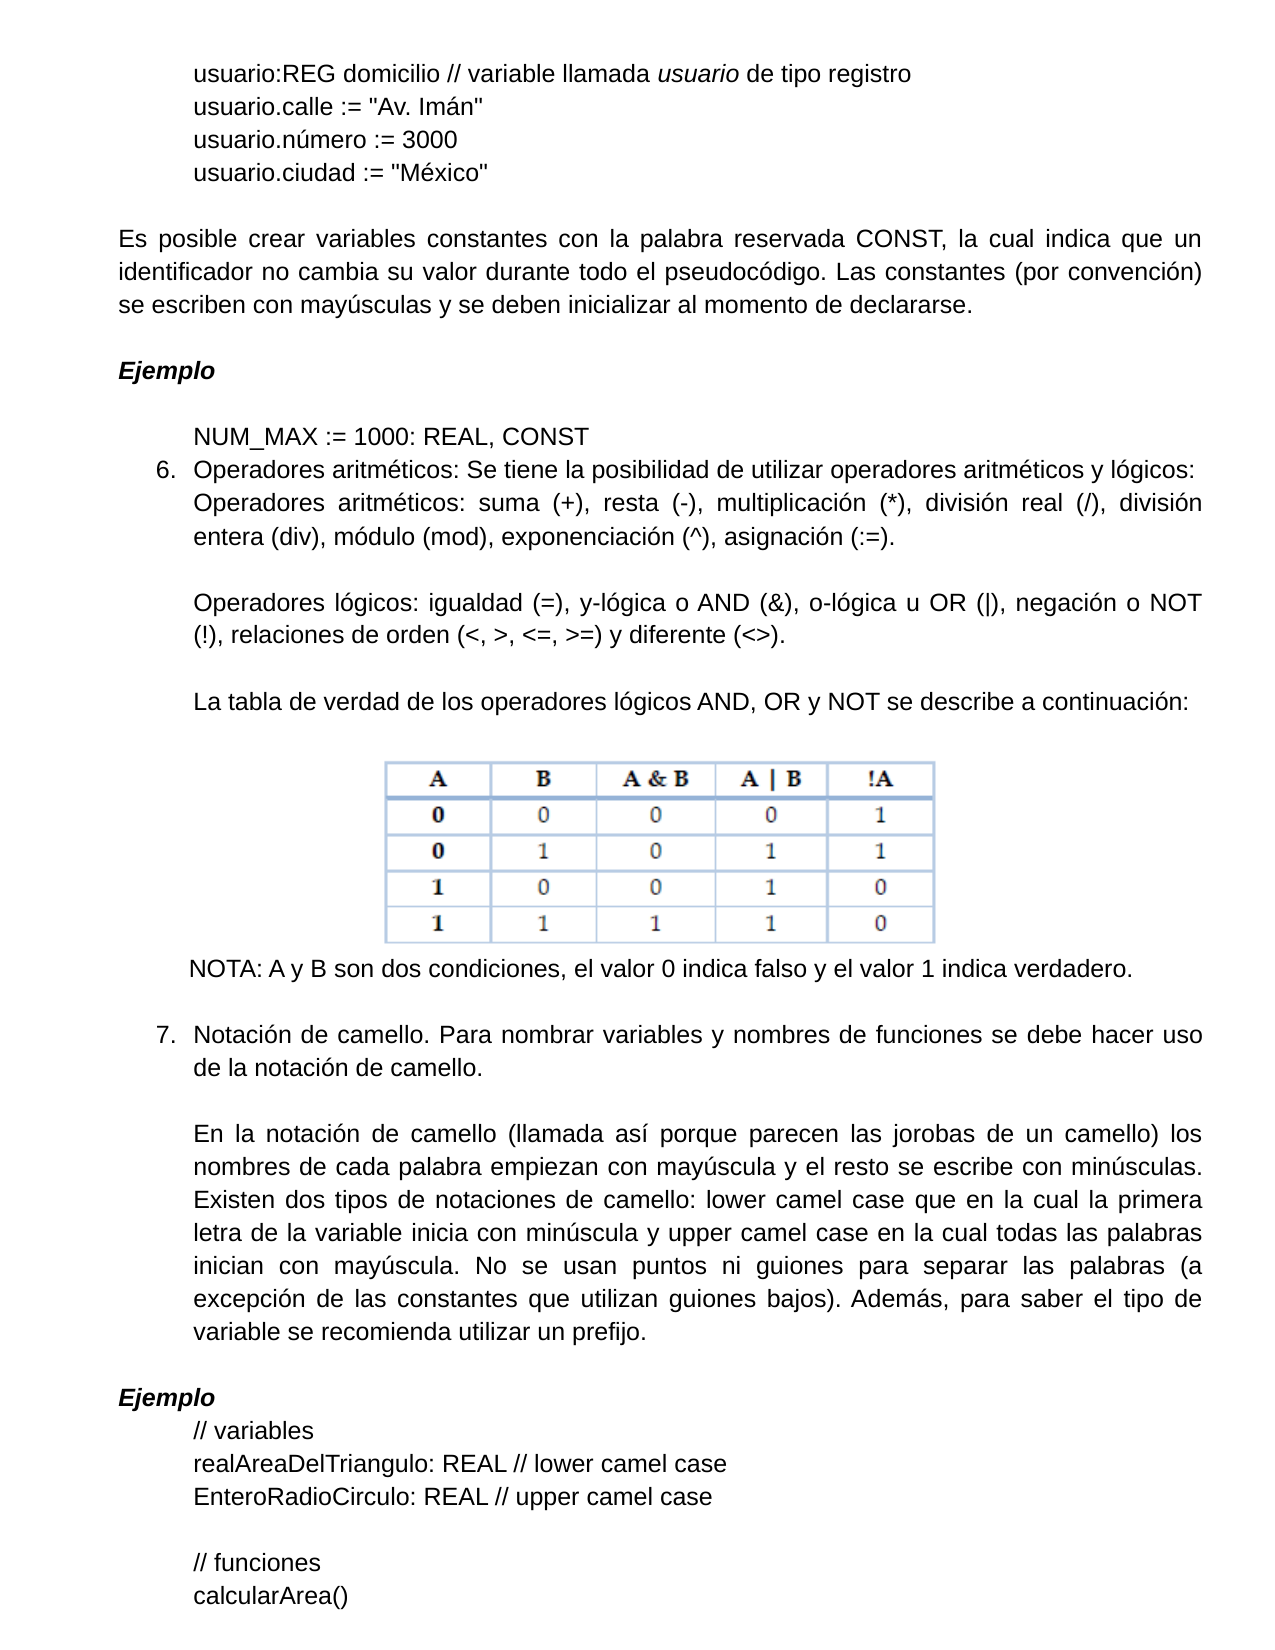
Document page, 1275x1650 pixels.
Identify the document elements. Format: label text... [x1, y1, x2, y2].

list EnteroRadioCirculo: REAL // upper camel case [193, 1482, 1205, 1511]
list Operadores lógicos: igualdad (=), y-lógica o AND (&), o-lógica u OR (|), negación o NOT (!), relaciones de orden (<, >, <=, >=) y diferente (<>). [193, 587, 1205, 649]
text usuario:REG domicilio // variable llamada usuario de tipo registro [193, 59, 1205, 88]
list Operadores aritméticos: Se tiene la posibilidad de utilizar operadores aritméticos y lógicos: [156, 455, 1205, 484]
text Ejemplo [118, 1383, 1205, 1412]
list // variables [193, 1416, 1205, 1445]
list La tabla de verdad de los operadores lógicos AND, OR y NOT se describe a continuación: [193, 687, 1205, 715]
list realAreaDelTriangulo: REAL // lower camel case [193, 1449, 1205, 1478]
list En la notación de camello (llamada así porque parecen las jorobas de un camello) los nombres de cada palabra empiezan con mayúscula y el resto se escribe con minúsculas. Existen dos tipos de notaciones de camello: lower camel case que en la cual la primera letra de la variable inicia con minúscula y upper camel case en la cual todas las palabras inician con mayúscula. No se usan puntos ni guiones para separar las palabras (a excepción de las constantes que utilizan guiones bajos). Además, para saber el tipo de variable se recomienda utilizar un prefijo. [193, 1119, 1205, 1346]
list Operadores aritméticos: suma (+), resta (-), multiplicación (*), división real (/), división entera (div), módulo (mod), exponenciación (^), asignación (:=). [193, 488, 1205, 550]
text usuario.ciudad := "México" [193, 158, 1205, 187]
text usuario.calle := "Av. Imán" [193, 92, 1205, 121]
text Es posible crear variables constantes con la palabra reservada CONST, la cual indica que un identificador no cambia su valor durante todo el pseudocódigo. Las constantes (por convención) se escriben con mayúsculas y se deben inicializar al momento de declararse. [118, 224, 1205, 319]
list calcularArea() [193, 1581, 1205, 1610]
text NOTA: A y B son dos condiciones, el valor 0 indica falso y el valor 1 indica verdadero. [118, 954, 1205, 982]
text usuario.número := 3000 [193, 125, 1205, 154]
text Ejemplo [118, 356, 1205, 385]
text NUM_MAX := 1000: REAL, CONST [118, 422, 1205, 451]
list // funciones [193, 1548, 1205, 1577]
list Notación de camello. Para nombrar variables y nombres de funciones se debe hacer uso de la notación de camello. [156, 1020, 1205, 1082]
